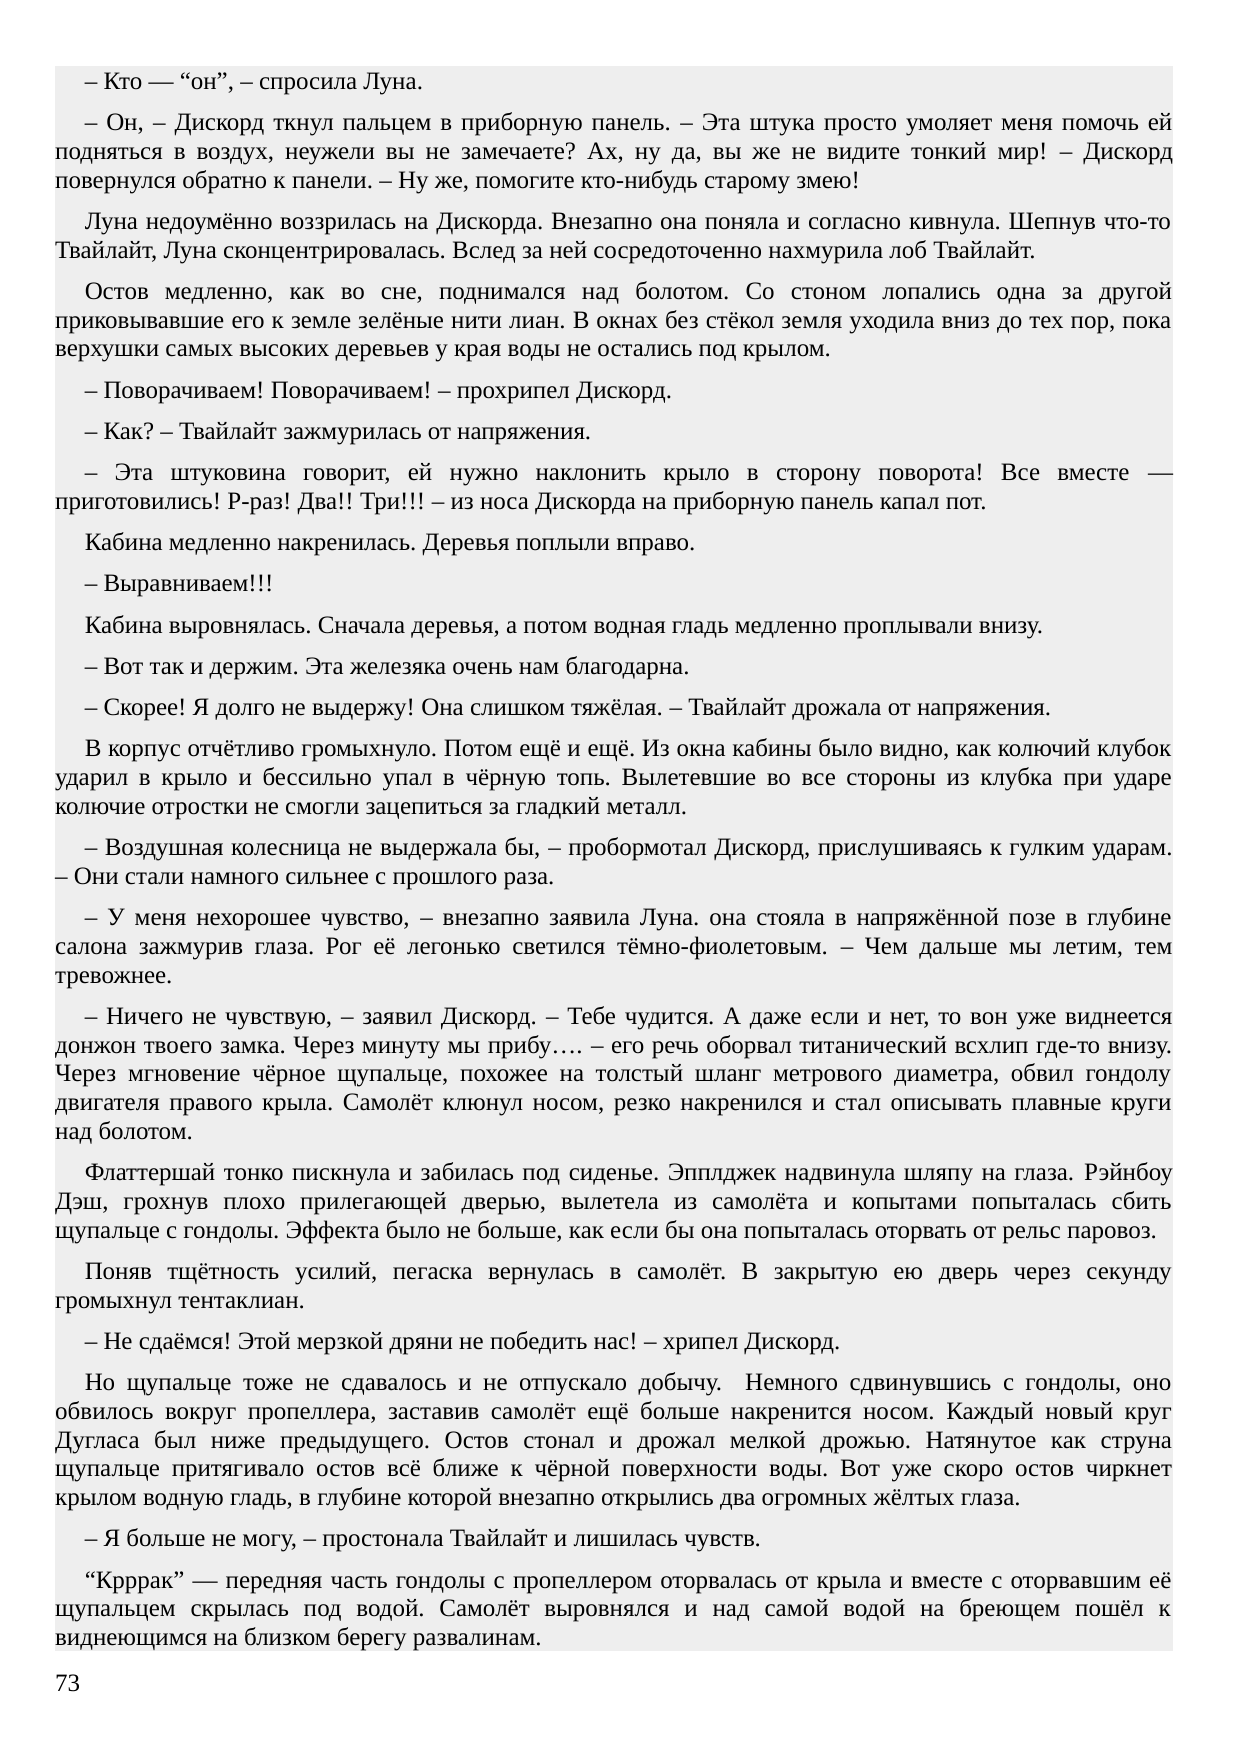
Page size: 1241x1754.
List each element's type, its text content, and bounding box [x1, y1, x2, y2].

text – Я больше не могу, – простонала Твайлайт и лишилась чувств. [55, 1523, 1173, 1552]
text Луна недоумённо воззрилась на Дискорда. Внезапно она поняла и согласно кивнула. Шепнув что-то Твайлайт, Луна сконцентрировалась. Вслед за ней сосредоточенно нахмурила лоб Твайлайт. [55, 206, 1173, 263]
text Флаттершай тонко пискнула и забилась под сиденье. Эпплджек надвинула шляпу на глаза. Рэйнбоу Дэш, грохнув плохо прилегающей дверью, вылетела из самолёта и копытами попыталась сбить щупальце с гондолы. Эффекта было не больше, как если бы она попыталась оторвать от рельс паровоз. [55, 1157, 1173, 1243]
text – Как? – Твайлайт зажмурилась от напряжения. [55, 416, 1173, 445]
text Но щупальце тоже не сдавалось и не отпускало добычу. Немного сдвинувшись с гондолы, оно обвилось вокруг пропеллера, заставив самолёт ещё больше накренится носом. Каждый новый круг Дугласа был ниже предыдущего. Остов стонал и дрожал мелкой дрожью. Натянутое как струна щупальце притягивало остов всё ближе к чёрной поверхности воды. Вот уже скоро остов чиркнет крылом водную гладь, в глубине которой внезапно открылись два огромных жёлтых глаза. [55, 1367, 1173, 1511]
text – У меня нехорошее чувство, – внезапно заявила Луна. она стояла в напряжённой позе в глубине салона зажмурив глаза. Рог её легонько светился тёмно-фиолетовым. – Чем дальше мы летим, тем тревожнее. [55, 902, 1173, 988]
text – Выравниваем!!! [55, 568, 1173, 597]
text – Кто — “он”, – спросила Луна. [55, 66, 1173, 95]
text – Скорее! Я долго не выдержу! Она слишком тяжёлая. – Твайлайт дрожала от напряжения. [55, 692, 1173, 721]
text – Вот так и держим. Эта железяка очень нам благодарна. [55, 651, 1173, 680]
text – Ничего не чувствую, – заявил Дискорд. – Тебе чудится. А даже если и нет, то вон уже виднеется донжон твоего замка. Через минуту мы прибу…. – его речь оборвал титанический всхлип где-то внизу. Через мгновение чёрное щупальце, похожее на толстый шланг метрового диаметра, обвил гондолу двигателя правого крыла. Самолёт клюнул носом, резко накренился и стал описывать плавные круги над болотом. [55, 1001, 1173, 1145]
text – Воздушная колесница не выдержала бы, – пробормотал Дискорд, прислушиваясь к гулким ударам. – Они стали намного сильнее с прошлого раза. [55, 832, 1173, 890]
text Поняв тщётность усилий, пегаска вернулась в самолёт. В закрытую ею дверь через секунду громыхнул тентаклиан. [55, 1256, 1173, 1313]
text Кабина выровнялась. Сначала деревья, а потом водная гладь медленно проплывали внизу. [55, 610, 1173, 638]
text – Он, – Дискорд ткнул пальцем в приборную панель. – Эта штука просто умоляет меня помочь ей подняться в воздух, неужели вы не замечаете? Ах, ну да, вы же не видите тонкий мир! – Дискорд повернулся обратно к панели. – Ну же, помогите кто-нибудь старому змею! [55, 107, 1173, 193]
text – Поворачиваем! Поворачиваем! – прохрипел Дискорд. [55, 375, 1173, 403]
text “Крррак” — передняя часть гондолы с пропеллером оторвалась от крыла и вместе с оторвавшим её щупальцем скрылась под водой. Самолёт выровнялся и над самой водой на бреющем пошёл к виднеющимся на близком берегу развалинам. [55, 1565, 1173, 1651]
text – Не сдаёмся! Этой мерзкой дряни не победить нас! – хрипел Дискорд. [55, 1326, 1173, 1355]
text Остов медленно, как во сне, поднимался над болотом. Со стоном лопались одна за другой приковывавшие его к земле зелёные нити лиан. В окнах без стёкол земля уходила вниз до тех пор, пока верхушки самых высоких деревьев у края воды не остались под крылом. [55, 276, 1173, 362]
text – Эта штуковина говорит, ей нужно наклонить крыло в сторону поворота! Все вместе — приготовились! Р-раз! Два!! Три!!! – из носа Дискорда на приборную панель капал пот. [55, 457, 1173, 515]
text В корпус отчётливо громыхнуло. Потом ещё и ещё. Из окна кабины было видно, как колючий клубок ударил в крыло и бессильно упал в чёрную топь. Вылетевшие во все стороны из клубка при ударе колючие отростки не смогли зацепиться за гладкий металл. [55, 733, 1173, 820]
text Кабина медленно накренилась. Деревья поплыли вправо. [55, 527, 1173, 556]
